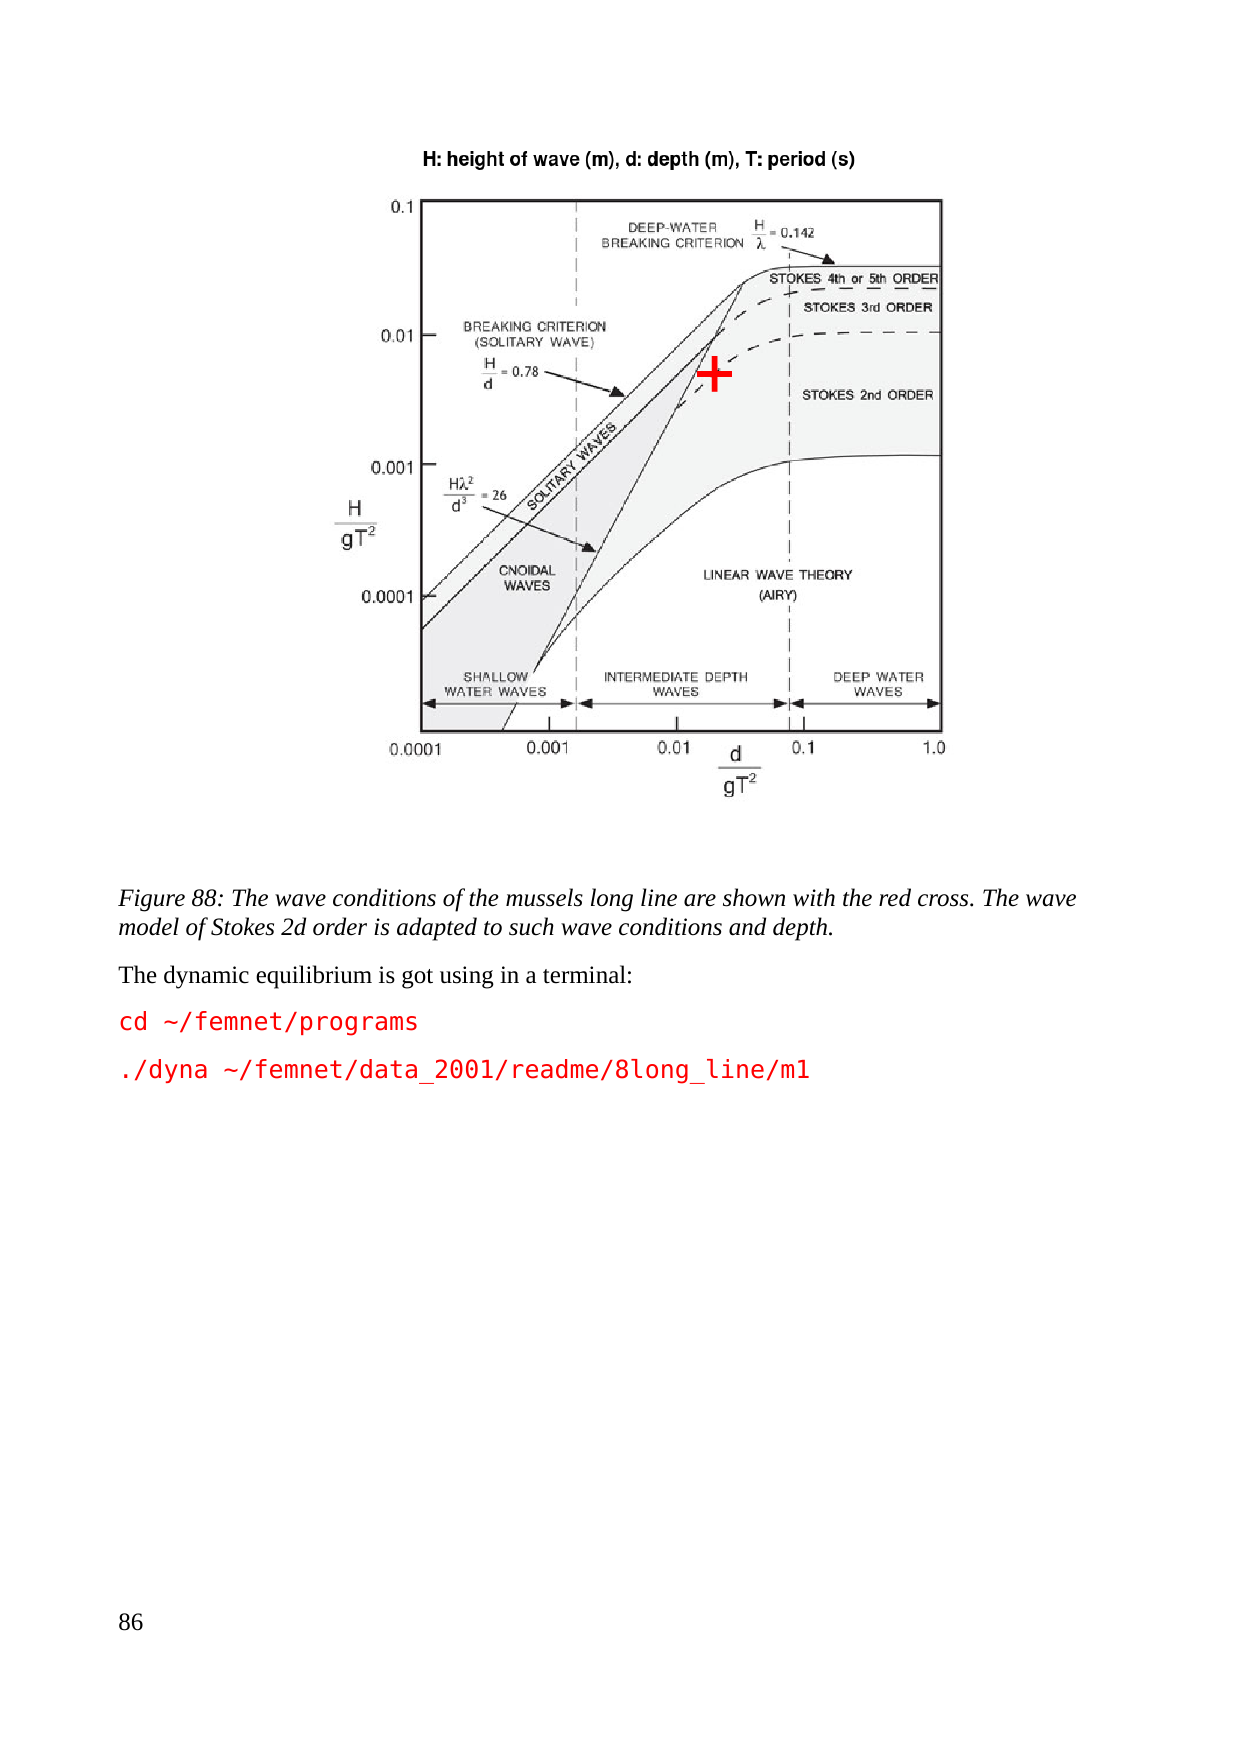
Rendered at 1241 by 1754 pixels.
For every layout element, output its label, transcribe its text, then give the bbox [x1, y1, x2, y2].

text ./dyna ~/femnet/data_2001/readme/8long_line/m1 [118, 1056, 1122, 1085]
text The dynamic equilibrium is got using in a terminal: [118, 960, 1122, 989]
picture [118, 130, 1123, 884]
text Figure 88: The wave conditions of the mussels long line are shown with the red cross. The wave model of Stokes 2d order is adapted to such wave conditions and depth. [118, 884, 1122, 941]
text cd ~/femnet/programs [118, 1007, 1122, 1037]
